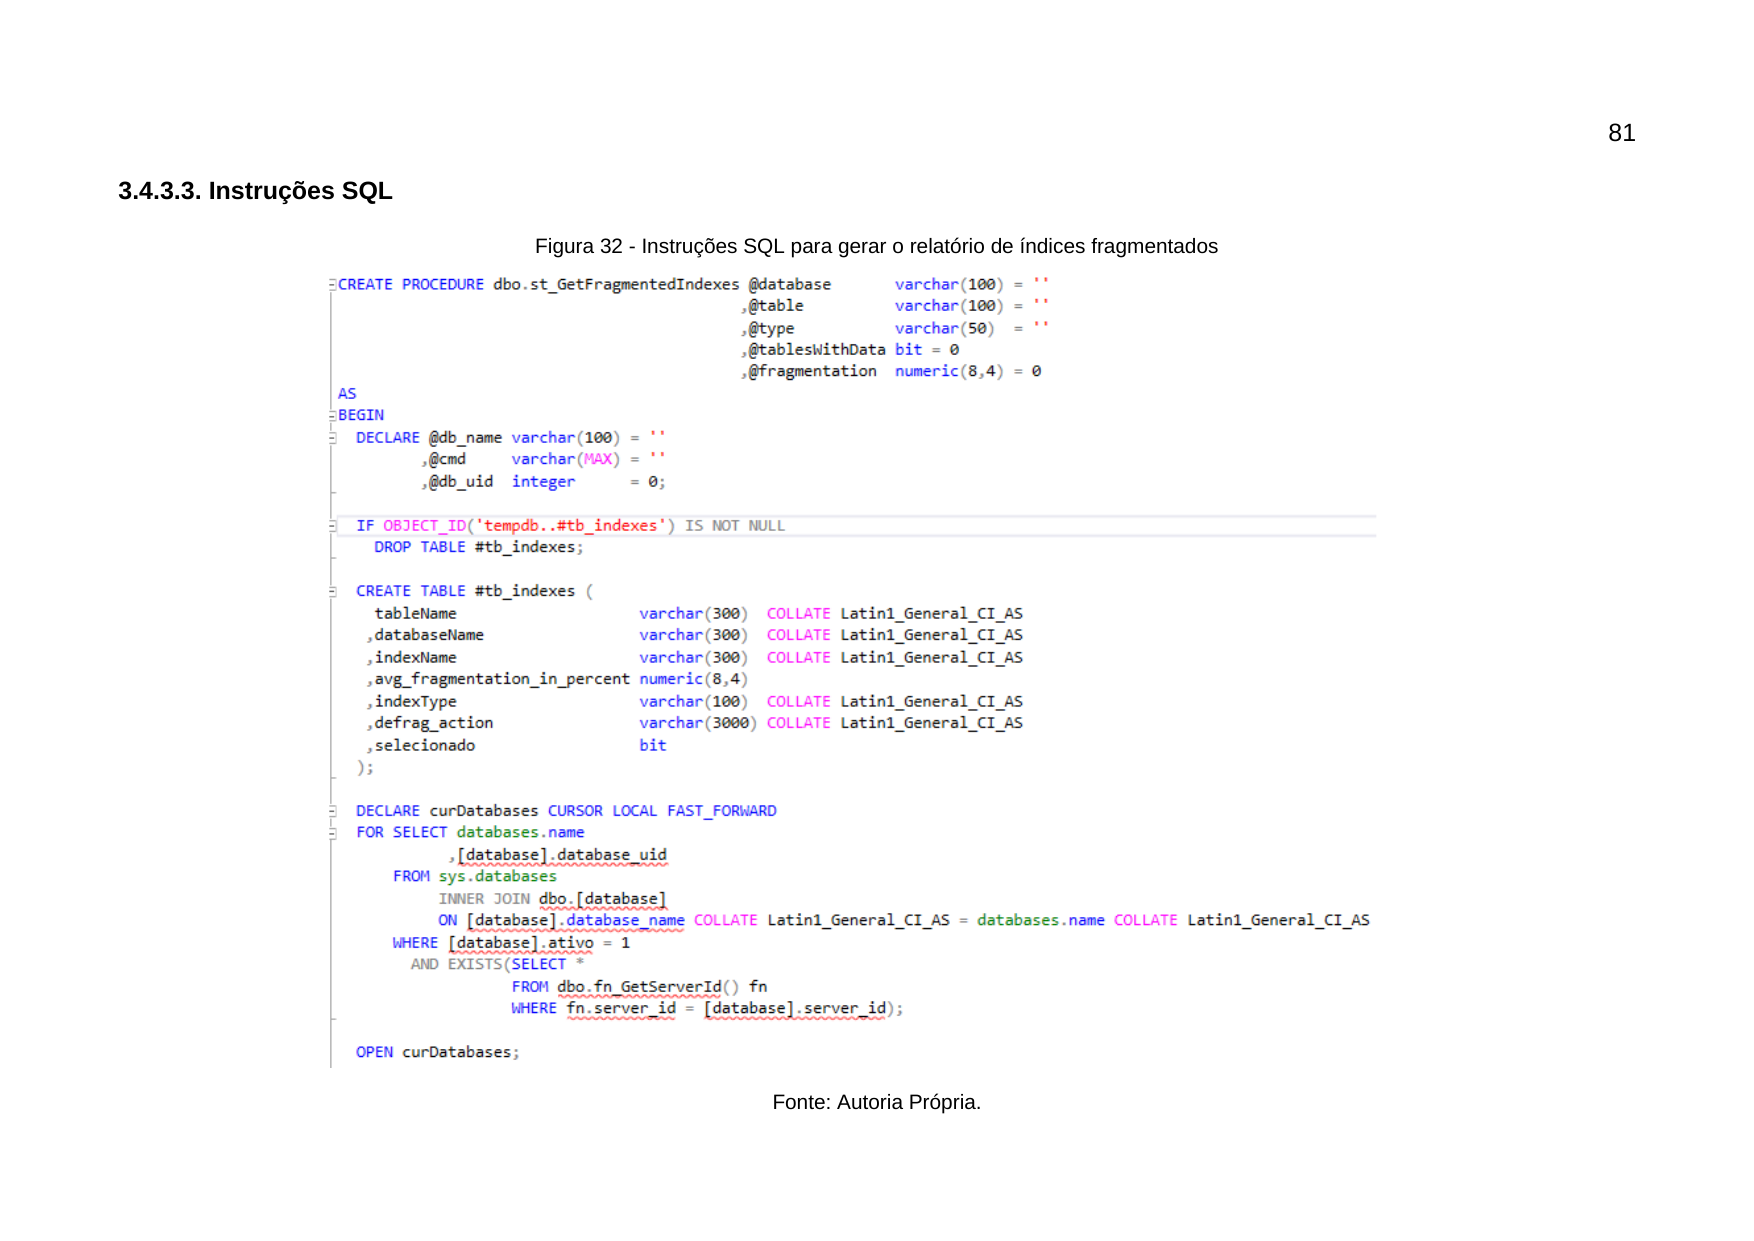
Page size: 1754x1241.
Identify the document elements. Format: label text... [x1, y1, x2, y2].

text Fonte: Autoria Própria. [118, 1068, 1636, 1114]
subtitle 3.4.3.3. Instruções SQL [118, 176, 1636, 205]
picture [329, 275, 1377, 1068]
text Figura 32 - Instruções SQL para gerar o relatório de índices fragmentados [118, 234, 1636, 258]
